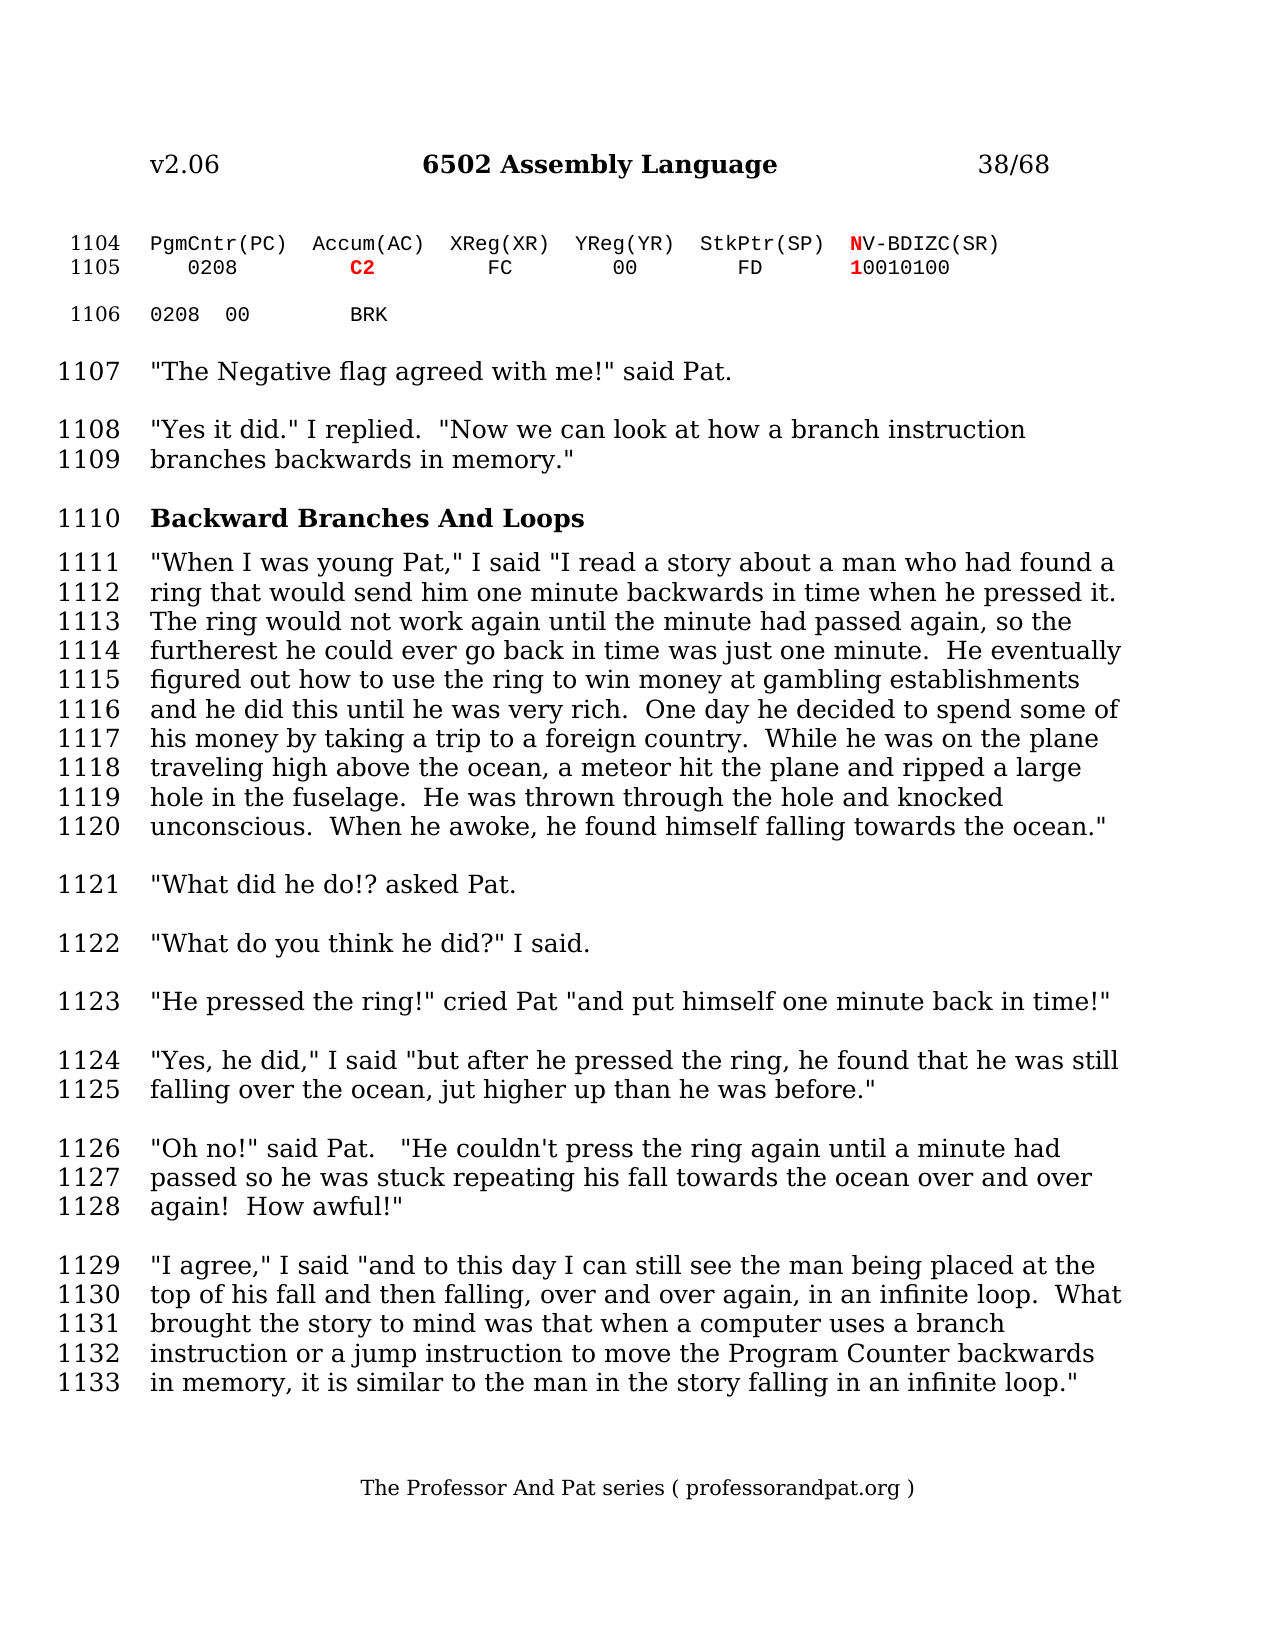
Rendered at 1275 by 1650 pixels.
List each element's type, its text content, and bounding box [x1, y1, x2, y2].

text 0208 C2 FC 00 FD 10010100 [150, 257, 1125, 281]
text PgmCntr(PC) Accum(AC) XReg(XR) YReg(YR) StkPtr(SP) NV-BDIZC(SR) [150, 233, 1125, 257]
text "When I was young Pat," I said "I read a story about a man who had found a ring that would send him one minute backwards in time when he pressed it. The ring would not work again until the minute had passed again, so the furtherest he could ever go back in time was just one minute. He eventually figured out how to use the ring to win money at gambling establishments and he did this until he was very rich. One day he decided to spend some of his money by taking a trip to a foreign country. While he was on the plane traveling high above the ocean, a meteor hit the plane and ripped a large hole in the fuselage. He was thrown through the hole and knocked unconscious. When he awoke, he found himself falling towards the ocean." [150, 548, 1125, 841]
text "What did he do!? asked Pat. [150, 871, 1125, 900]
text 0208 00 BRK [150, 304, 1125, 328]
text "What do you think he did?" I said. [150, 929, 1125, 958]
text "Oh no!" said Pat. "He couldn't press the ring again until a minute had passed so he was stuck repeating his fall towards the ocean over and over again! How awful!" [150, 1134, 1125, 1222]
text "I agree," I said "and to this day I can still see the man being placed at the top of his fall and then falling, over and over again, in an infinite loop. What brought the story to mind was that when a computer uses a branch instruction or a jump instruction to move the Program Counter backwards in memory, it is similar to the man in the story falling in an infinite loop." [150, 1251, 1125, 1397]
text "Yes it did." I replied. "Now we can look at how a branch instruction branches backwards in memory." [150, 416, 1125, 474]
text "Yes, he did," I said "but after he pressed the ring, he found that he was still falling over the ocean, jut higher up than he was before." [150, 1046, 1125, 1105]
text "The Negative flag agreed with me!" said Pat. [150, 357, 1125, 386]
subtitle Backward Branches And Loops [150, 504, 1125, 533]
text "He pressed the ring!" cried Pat "and put himself one minute back in time!" [150, 988, 1125, 1017]
